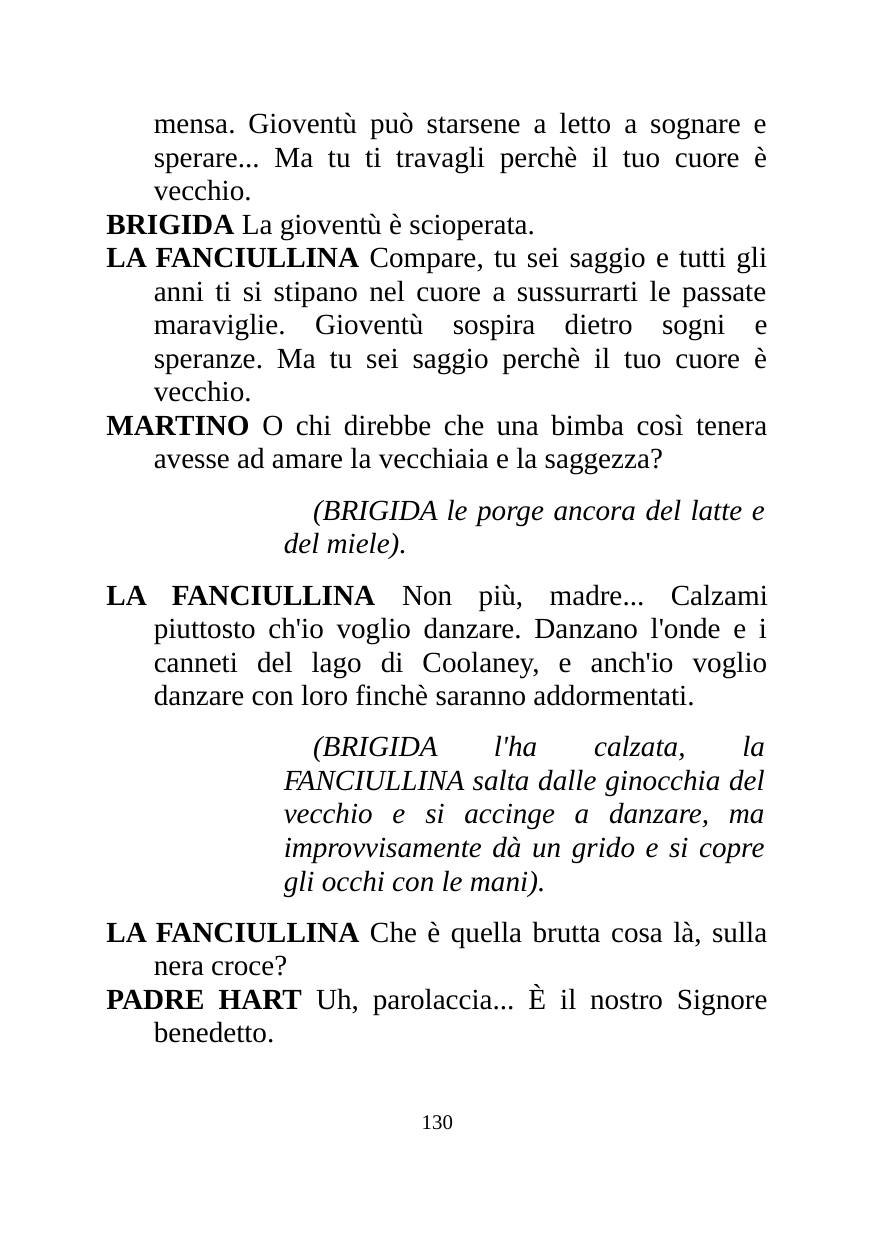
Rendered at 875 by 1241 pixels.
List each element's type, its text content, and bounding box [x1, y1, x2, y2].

text BRIGIDA La gioventù è scioperata. [106, 207, 768, 240]
text MARTINO O chi direbbe che una bimba così tenera avesse ad amare la vecchiaia e la saggezza? [106, 408, 768, 475]
text LA FANCIULLINA Non più, madre... Calzami piuttosto ch'io voglio danzare. Danzano l'onde e i canneti del lago di Coolaney, e anch'io voglio danzare con loro finchè saranno addormentati. [106, 578, 768, 712]
text LA FANCIULLINA Che è quella brutta cosa là, sulla nera croce? [106, 915, 768, 982]
text LA FANCIULLINA Compare, tu sei saggio e tutti gli anni ti si stipano nel cuore a sussurrarti le passate maraviglie. Gioventù sospira dietro sogni e speranze. Ma tu sei saggio perchè il tuo cuore è vecchio. [106, 240, 768, 408]
text PADRE HART Uh, parolaccia... È il nostro Signore benedetto. [106, 982, 768, 1049]
text mensa. Gioventù può starsene a letto a sognare e sperare... Ma tu ti travagli perchè il tuo cuore è vecchio. [106, 106, 768, 207]
text (BRIGIDA l'ha calzata, la FANCIULLINA salta dalle ginocchia del vecchio e si accinge a danzare, ma improvvisamente dà un grido e si copre gli occhi con le mani). [283, 729, 768, 897]
text (BRIGIDA le porge ancora del latte e del miele). [283, 493, 768, 560]
